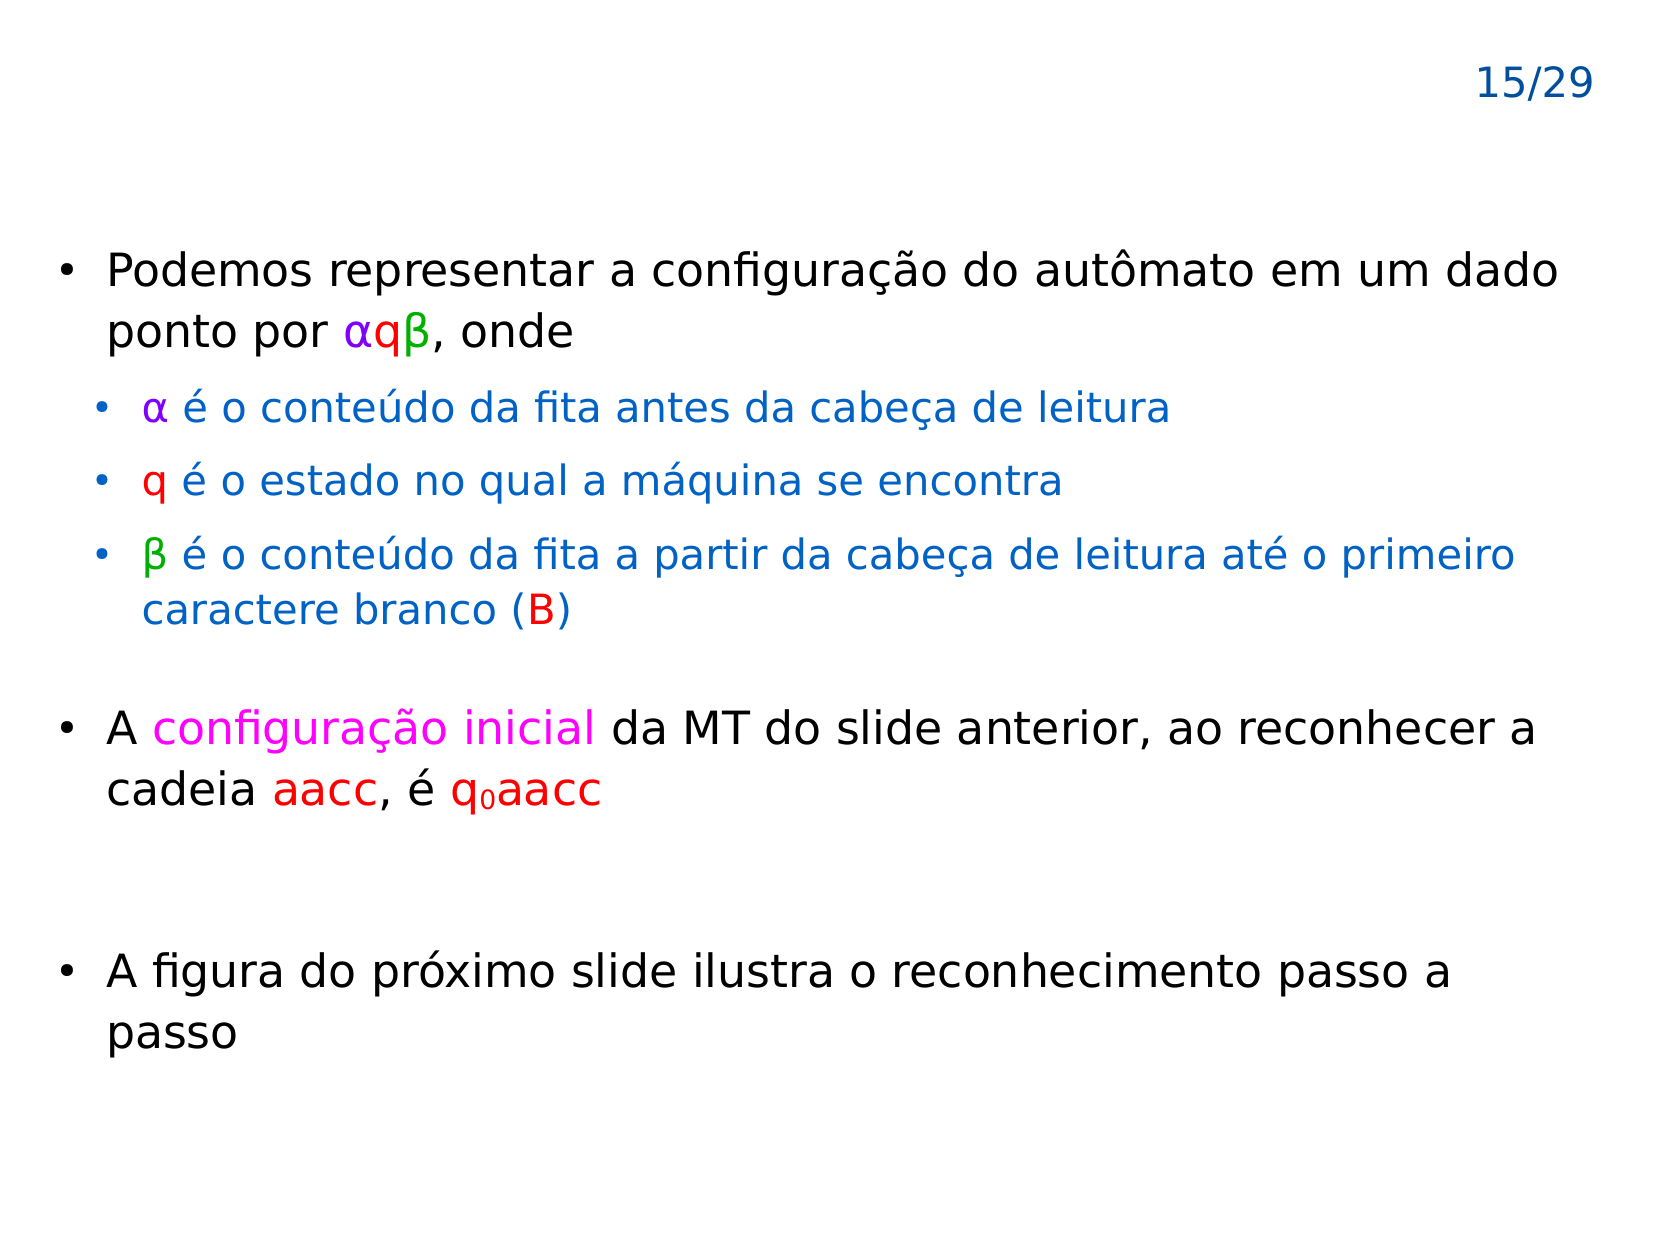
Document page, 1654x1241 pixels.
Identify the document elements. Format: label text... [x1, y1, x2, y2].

list Podemos representar a configuração do autômato em um dado ponto por αqβ, onde α é o conteúdo da fita antes da cabeça de leitura q é o estado no qual a máquina se encontra β é o conteúdo da fita a partir da cabeça de leitura até o primeiro caractere branco (B) A configuração inicial da MT do slide anterior, ao reconhecer a cadeia aacc, é q0aacc A figura do próximo slide ilustra o reconhecimento passo a passo [59, 236, 1595, 1211]
